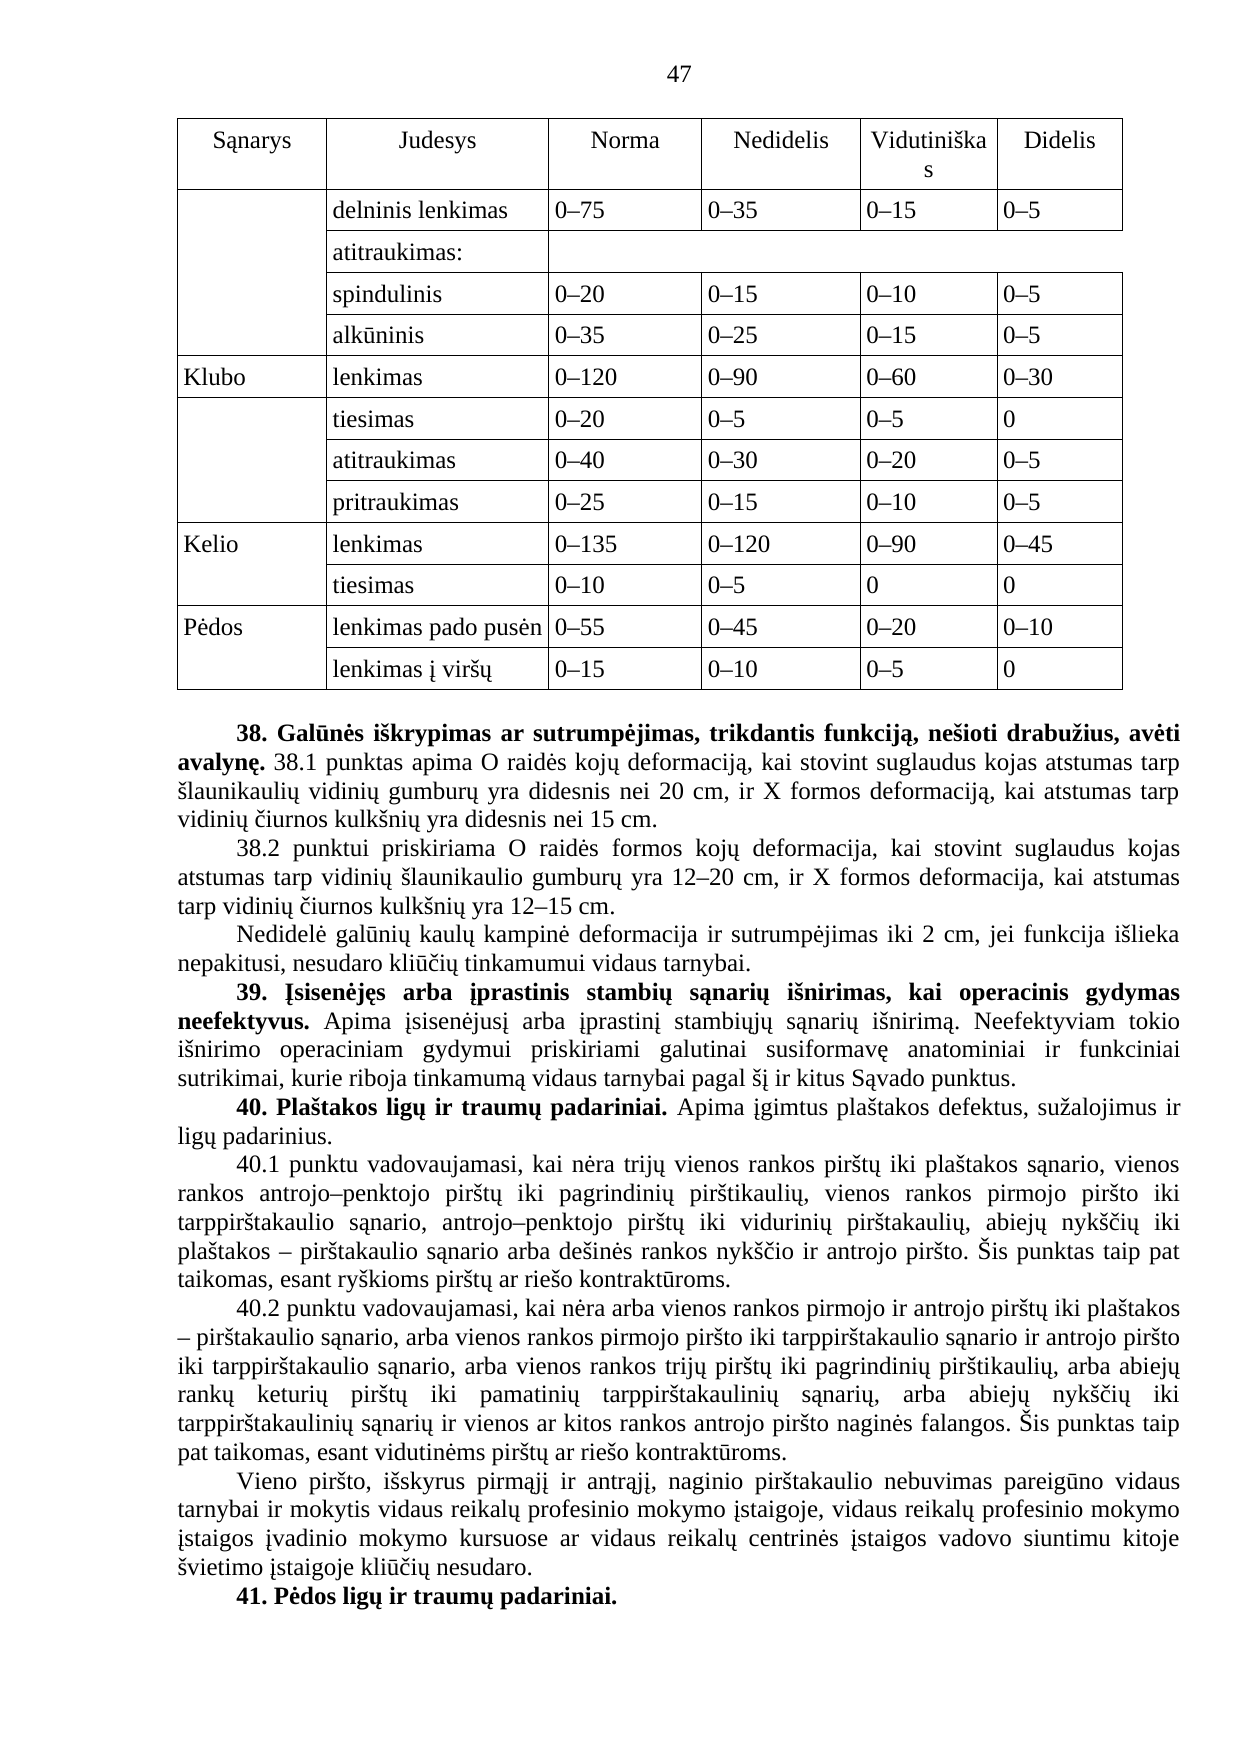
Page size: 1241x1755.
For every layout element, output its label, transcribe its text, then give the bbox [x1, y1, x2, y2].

table_cell [549, 231, 1122, 272]
table_cell tiesimas [327, 398, 548, 438]
table_header Nedidelis [702, 119, 860, 188]
text 40.2 punktu vadovaujamasi, kai nėra arba vienos rankos pirmojo ir antrojo pirštų iki plaštakos – pirštakaulio sąnario, arba vienos rankos pirmojo piršto iki tarppirštakaulio sąnario ir antrojo piršto iki tarppirštakaulio sąnario, arba vienos rankos trijų pirštų iki pagrindinių pirštikaulių, arba abiejų rankų keturių pirštų iki pamatinių tarppirštakaulinių sąnarių, arba abiejų nykščių iki tarppirštakaulinių sąnarių ir vienos ar kitos rankos antrojo piršto naginės falangos. Šis punktas taip pat taikomas, esant vidutinėms pirštų ar riešo kontraktūroms. [177, 1293, 1181, 1466]
table_cell 0–10 [549, 565, 701, 605]
table_cell alkūninis [327, 315, 548, 355]
table_cell 0 [998, 648, 1122, 688]
table_cell 0–20 [861, 606, 997, 647]
table_cell atitraukimas: [327, 231, 548, 272]
table_header Sąnarys [178, 119, 326, 188]
table_cell 0–25 [702, 315, 860, 355]
table_cell Pėdos [178, 606, 326, 688]
table_cell 0–60 [861, 356, 997, 397]
text 39. Įsisenėjęs arba įprastinis stambių sąnarių išnirimas, kai operacinis gydymas neefektyvus. Apima įsisenėjusį arba įprastinį stambiųjų sąnarių išnirimą. Neefektyviam tokio išnirimo operaciniam gydymui priskiriami galutinai susiformavę anatominiai ir funkciniai sutrikimai, kurie riboja tinkamumą vidaus tarnybai pagal šį ir kitus Sąvado punktus. [177, 977, 1181, 1092]
text 40. Plaštakos ligų ir traumų padariniai. Apima įgimtus plaštakos defektus, sužalojimus ir ligų padarinius. [177, 1092, 1181, 1149]
table_cell 0–120 [549, 356, 701, 397]
table_cell [178, 190, 326, 355]
table_cell 0–40 [549, 440, 701, 480]
table_cell 0–5 [998, 315, 1122, 355]
table_header Norma [549, 119, 701, 188]
table_header Vidutiniškas [861, 119, 997, 188]
text Nedidelė galūnių kaulų kampinė deformacija ir sutrumpėjimas iki 2 cm, jei funkcija išlieka nepakitusi, nesudaro kliūčių tinkamumui vidaus tarnybai. [177, 919, 1181, 977]
table_cell 0–5 [702, 398, 860, 438]
table_cell 0–90 [702, 356, 860, 397]
table_cell 0 [998, 398, 1122, 438]
text 38. Galūnės iškrypimas ar sutrumpėjimas, trikdantis funkciją, nešioti drabužius, avėti avalynę. 38.1 punktas apima O raidės kojų deformaciją, kai stovint suglaudus kojas atstumas tarp šlaunikaulių vidinių gumburų yra didesnis nei 20 cm, ir X formos deformaciją, kai atstumas tarp vidinių čiurnos kulkšnių yra didesnis nei 15 cm. [177, 718, 1181, 833]
table_cell 0–5 [998, 481, 1122, 522]
table_cell delninis lenkimas [327, 190, 548, 230]
text 40.1 punktu vadovaujamasi, kai nėra trijų vienos rankos pirštų iki plaštakos sąnario, vienos rankos antrojo–penktojo pirštų iki pagrindinių pirštikaulių, vienos rankos pirmojo piršto iki tarppirštakaulio sąnario, antrojo–penktojo pirštų iki vidurinių pirštakaulių, abiejų nykščių iki plaštakos – pirštakaulio sąnario arba dešinės rankos nykščio ir antrojo piršto. Šis punktas taip pat taikomas, esant ryškioms pirštų ar riešo kontraktūroms. [177, 1149, 1181, 1293]
table_header Judesys [327, 119, 548, 188]
table_cell 0–15 [861, 315, 997, 355]
table_header Didelis [998, 119, 1122, 188]
table_cell 0–75 [549, 190, 701, 230]
table_cell lenkimas [327, 523, 548, 563]
table_cell lenkimas [327, 356, 548, 397]
table_cell atitraukimas [327, 440, 548, 480]
table_cell 0–135 [549, 523, 701, 563]
table_cell 0–20 [549, 398, 701, 438]
table_cell 0–15 [702, 481, 860, 522]
table_cell [178, 398, 326, 522]
table_cell 0 [861, 565, 997, 605]
table_cell 0–25 [549, 481, 701, 522]
table_cell spindulinis [327, 273, 548, 313]
table_cell Klubo [178, 356, 326, 397]
table_cell 0–35 [549, 315, 701, 355]
table_cell 0–10 [702, 648, 860, 688]
table_cell 0–15 [861, 190, 997, 230]
text 41. Pėdos ligų ir traumų padariniai. [177, 1581, 1181, 1609]
table_cell 0–5 [998, 190, 1122, 230]
table_cell 0–5 [702, 565, 860, 605]
table_cell 0–35 [702, 190, 860, 230]
table_cell lenkimas pado pusėn [327, 606, 548, 647]
table_cell pritraukimas [327, 481, 548, 522]
table_cell 0 [998, 565, 1122, 605]
table_cell Kelio [178, 523, 326, 605]
text 38.2 punktui priskiriama O raidės formos kojų deformacija, kai stovint suglaudus kojas atstumas tarp vidinių šlaunikaulio gumburų yra 12–20 cm, ir X formos deformacija, kai atstumas tarp vidinių čiurnos kulkšnių yra 12–15 cm. [177, 833, 1181, 919]
table_cell lenkimas į viršų [327, 648, 548, 688]
table_cell 0–20 [861, 440, 997, 480]
table_cell tiesimas [327, 565, 548, 605]
table_cell 0–90 [861, 523, 997, 563]
table_cell 0–10 [861, 273, 997, 313]
table_cell 0–5 [998, 273, 1122, 313]
table_cell 0–10 [998, 606, 1122, 647]
table_cell 0–55 [549, 606, 701, 647]
table_cell 0–120 [702, 523, 860, 563]
table_cell 0–10 [861, 481, 997, 522]
table_cell 0–15 [549, 648, 701, 688]
table_cell 0–20 [549, 273, 701, 313]
table_cell 0–15 [702, 273, 860, 313]
table_cell 0–45 [998, 523, 1122, 563]
table_cell 0–45 [702, 606, 860, 647]
table_cell 0–5 [861, 398, 997, 438]
table_cell 0–30 [998, 356, 1122, 397]
table_cell 0–30 [702, 440, 860, 480]
table_cell 0–5 [998, 440, 1122, 480]
table_cell 0–5 [861, 648, 997, 688]
text Vieno piršto, išskyrus pirmąjį ir antrąjį, naginio pirštakaulio nebuvimas pareigūno vidaus tarnybai ir mokytis vidaus reikalų profesinio mokymo įstaigoje, vidaus reikalų profesinio mokymo įstaigos įvadinio mokymo kursuose ar vidaus reikalų centrinės įstaigos vadovo siuntimu kitoje švietimo įstaigoje kliūčių nesudaro. [177, 1466, 1181, 1581]
